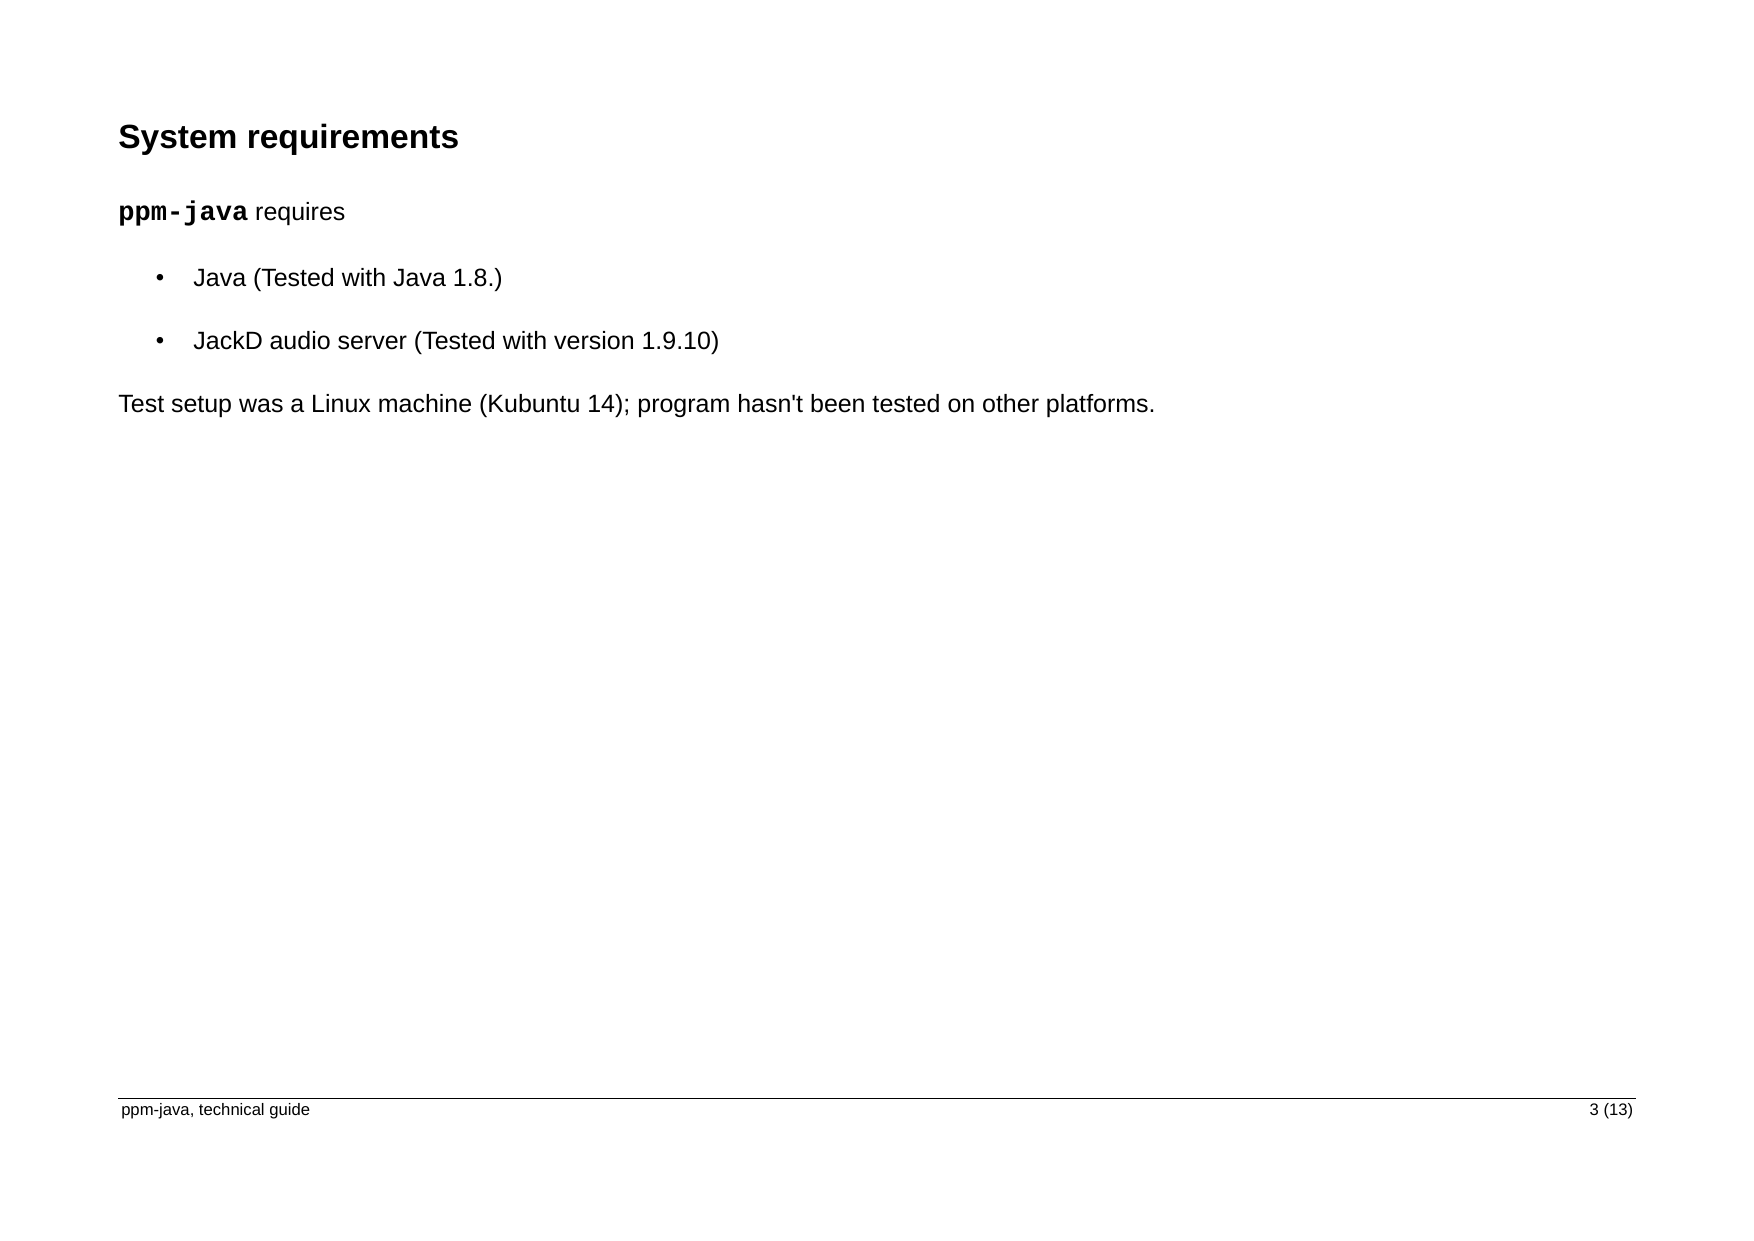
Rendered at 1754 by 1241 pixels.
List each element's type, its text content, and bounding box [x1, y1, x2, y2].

subtitle System requirements [118, 118, 1636, 156]
text Test setup was a Linux machine (Kubuntu 14); program hasn't been tested on other platforms. [118, 390, 1636, 418]
list JackD audio server (Tested with version 1.9.10) [156, 327, 1636, 355]
list Java (Tested with Java 1.8.) [156, 264, 1636, 292]
text ppm-java requires [118, 198, 1636, 228]
